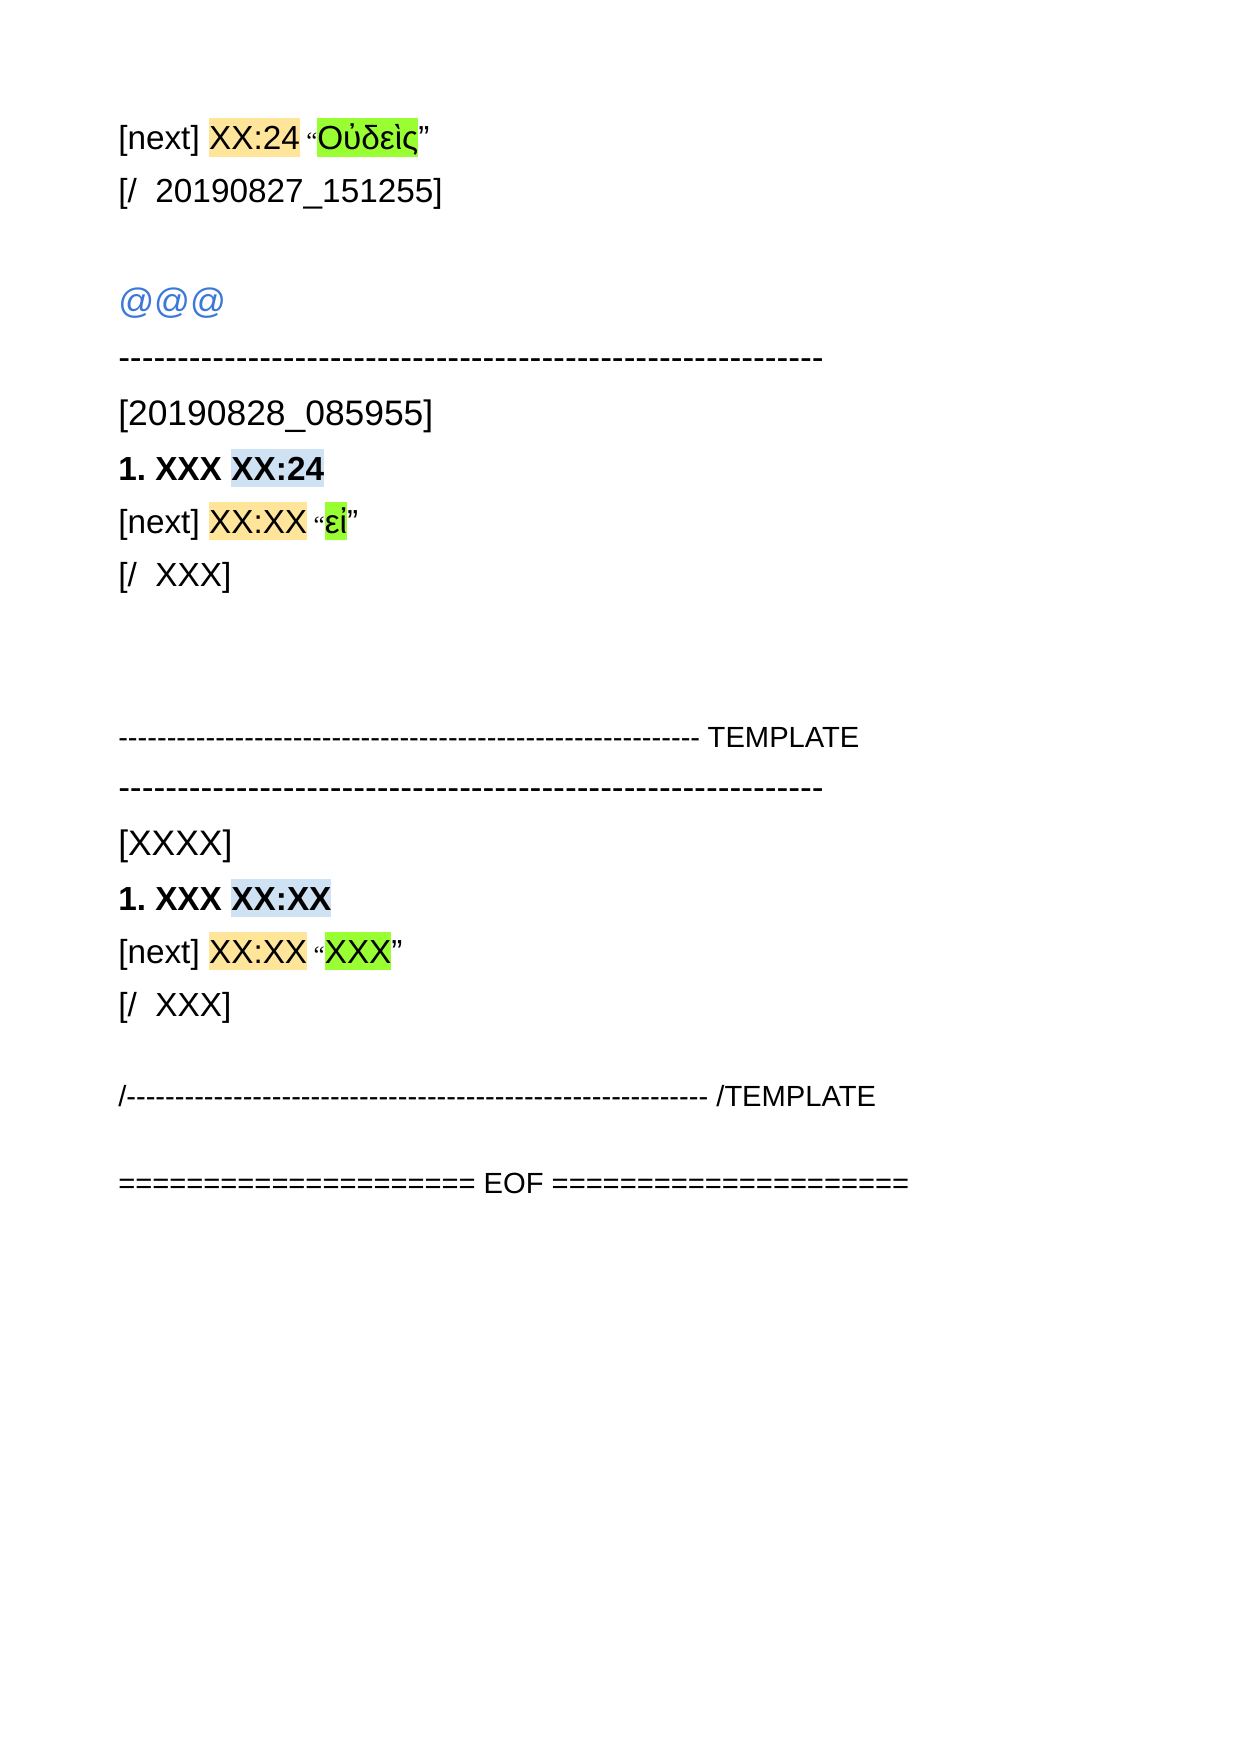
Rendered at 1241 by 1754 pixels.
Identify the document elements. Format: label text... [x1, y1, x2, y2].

text /------------------------------------------------------------ /TEMPLATE [118, 1079, 1122, 1112]
text @@@ [118, 280, 1122, 321]
text [20190828_085955] [118, 393, 1122, 433]
text ------------------------------------------------------------ TEMPLATE [118, 720, 1122, 754]
text [/ 20190827_151255] [118, 171, 1122, 209]
text [next] XX:24 “Οὐδεὶς” [118, 118, 1122, 157]
text [/ XXX] [118, 555, 1122, 593]
text ------------------------------------------------------------ [118, 336, 1122, 377]
text ===================== EOF ===================== [118, 1166, 1122, 1200]
text [next] XX:XX “εἰ” [118, 502, 1122, 540]
text [XXXX] [118, 822, 1122, 863]
text 1. XXX XX:24 [118, 449, 1122, 487]
text 1. XXX XX:XX [118, 879, 1122, 917]
text ------------------------------------------------------------ [118, 766, 1122, 807]
text [next] XX:XX “XXX” [118, 932, 1122, 970]
text [/ XXX] [118, 985, 1122, 1023]
